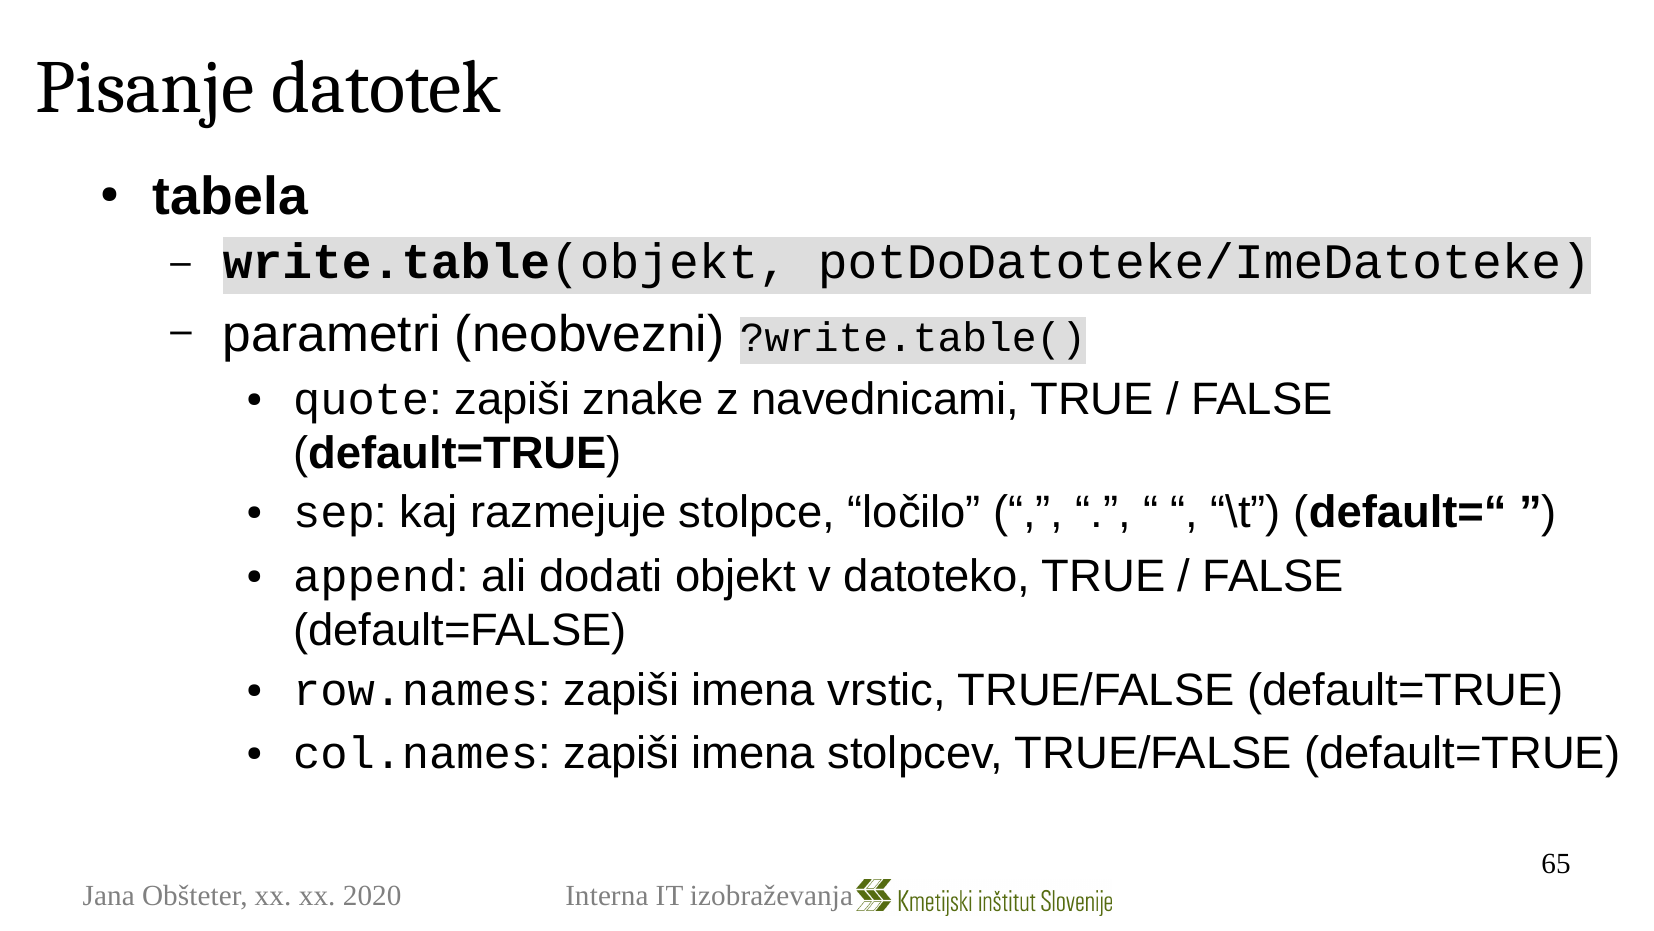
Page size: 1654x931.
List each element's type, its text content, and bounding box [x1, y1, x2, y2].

list tabela write.table(objekt, potDoDatoteke/ImeDatoteke) parametri (neobvezni) ?write.table() quote: zapiši znake z navednicami, TRUE / FALSE (default=TRUE) sep: kaj razmejuje stolpce, “ločilo” (“,”, “.”, “ “, “\t”) (default=“ ”) append: ali dodati objekt v datoteko, TRUE / FALSE (default=FALSE) row.names: zapiši imena vrstic, TRUE/FALSE (default=TRUE) col.names: zapiši imena stolpcev, TRUE/FALSE (default=TRUE) [82, 165, 1630, 839]
title Pisanje datotek [35, 21, 1524, 154]
picture [856, 879, 1112, 916]
